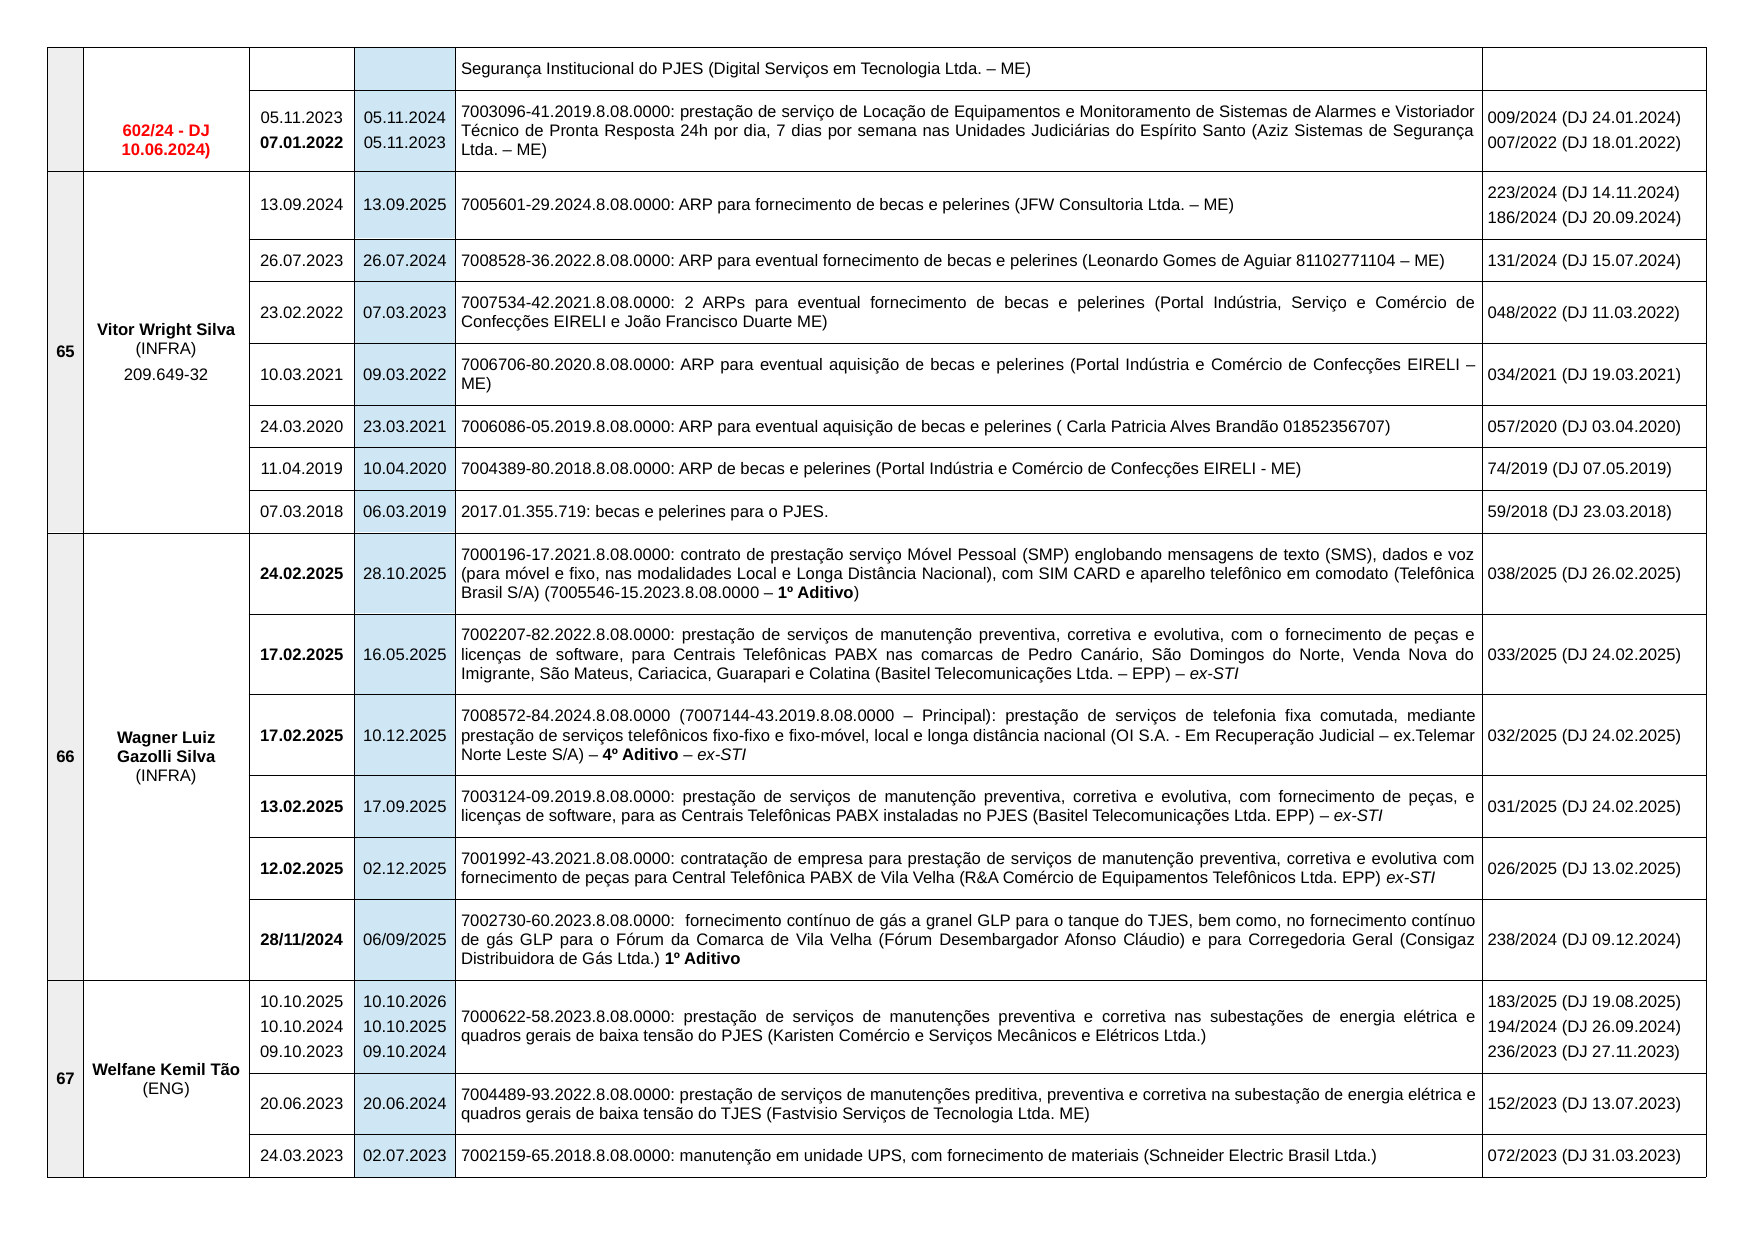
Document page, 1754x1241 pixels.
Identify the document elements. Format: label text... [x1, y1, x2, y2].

table_cell 67 [48, 981, 83, 1177]
table_cell 07.03.2018 [250, 491, 354, 532]
table_cell 038/2025 (DJ 26.02.2025) [1483, 534, 1706, 613]
table_cell 23.03.2021 [355, 406, 455, 447]
table_cell 072/2023 (DJ 31.03.2023) [1483, 1135, 1706, 1177]
table_cell 7000196-17.2021.8.08.0000: contrato de prestação serviço Móvel Pessoal (SMP) englobando mensagens de texto (SMS), dados e voz (para móvel e fixo, nas modalidades Local e Longa Distância Nacional), com SIM CARD e aparelho telefônico em comodato (Telefônica Brasil S/A) (7005546-15.2023.8.08.0000 – 1º Aditivo) [456, 534, 1482, 613]
table_cell Segurança Institucional do PJES (Digital Serviços em Tecnologia Ltda. – ME) [456, 48, 1482, 90]
table_cell 16.05.2025 [355, 615, 455, 694]
table_cell 26.07.2023 [250, 240, 354, 281]
table_cell 7002207-82.2022.8.08.0000: prestação de serviços de manutenção preventiva, corretiva e evolutiva, com o fornecimento de peças e licenças de software, para Centrais Telefônicas PABX nas comarcas de Pedro Canário, São Domingos do Norte, Venda Nova do Imigrante, São Mateus, Cariacica, Guarapari e Colatina (Basitel Telecomunicações Ltda. – EPP) – ex-STI [456, 615, 1482, 694]
table_cell 20.06.2023 [250, 1074, 354, 1134]
table_cell 20.06.2024 [355, 1074, 455, 1134]
table_cell 02.07.2023 [355, 1135, 455, 1177]
table_cell Welfane Kemil Tão (ENG) [84, 981, 249, 1177]
table_cell 7008528-36.2022.8.08.0000: ARP para eventual fornecimento de becas e pelerines (Leonardo Gomes de Aguiar 81102771104 – ME) [456, 240, 1482, 281]
table_cell 7004389-80.2018.8.08.0000: ARP de becas e pelerines (Portal Indústria e Comércio de Confecções EIRELI - ME) [456, 448, 1482, 490]
table_cell 28.10.2025 [355, 534, 455, 613]
table_cell 10.10.2025 10.10.2024 09.10.2023 [250, 981, 354, 1073]
table_cell 65 [48, 172, 83, 532]
table_cell 24.02.2025 [250, 534, 354, 613]
table_cell 7008572-84.2024.8.08.0000 (7007144-43.2019.8.08.0000 – Principal): prestação de serviços de telefonia fixa comutada, mediante prestação de serviços telefônicos fixo-fixo e fixo-móvel, local e longa distância nacional (OI S.A. - Em Recuperação Judicial – ex.Telemar Norte Leste S/A) – 4º Aditivo – ex-STI [456, 695, 1482, 775]
table_cell 7007534-42.2021.8.08.0000: 2 ARPs para eventual fornecimento de becas e pelerines (Portal Indústria, Serviço e Comércio de Confecções EIRELI e João Francisco Duarte ME) [456, 282, 1482, 343]
table_cell 28/11/2024 [250, 900, 354, 980]
table_cell 009/2024 (DJ 24.01.2024) 007/2022 (DJ 18.01.2022) [1483, 91, 1706, 171]
table_cell 06/09/2025 [355, 900, 455, 980]
table_cell 10.10.2026 10.10.2025 09.10.2024 [355, 981, 455, 1073]
table_cell 17.09.2025 [355, 776, 455, 837]
table_cell 12.02.2025 [250, 838, 354, 899]
table_cell 7004489-93.2022.8.08.0000: prestação de serviços de manutenções preditiva, preventiva e corretiva na subestação de energia elétrica e quadros gerais de baixa tensão do TJES (Fastvisio Serviços de Tecnologia Ltda. ME) [456, 1074, 1482, 1134]
table_cell 152/2023 (DJ 13.07.2023) [1483, 1074, 1706, 1134]
table_cell 11.04.2019 [250, 448, 354, 490]
table_cell 13.09.2025 [355, 172, 455, 238]
table_cell 10.03.2021 [250, 344, 354, 405]
table_cell 24.03.2023 [250, 1135, 354, 1177]
table_cell 06.03.2019 [355, 491, 455, 532]
table_cell 7002730-60.2023.8.08.0000: fornecimento contínuo de gás a granel GLP para o tanque do TJES, bem como, no fornecimento contínuo de gás GLP para o Fórum da Comarca de Vila Velha (Fórum Desembargador Afonso Cláudio) e para Corregedoria Geral (Consigaz Distribuidora de Gás Ltda.) 1º Aditivo [456, 900, 1482, 980]
table_cell Vitor Wright Silva (INFRA) 209.649-32 [84, 172, 249, 532]
table_cell 031/2025 (DJ 24.02.2025) [1483, 776, 1706, 837]
table_cell 048/2022 (DJ 11.03.2022) [1483, 282, 1706, 343]
table_cell 05.11.2024 05.11.2023 [355, 91, 455, 171]
table_cell 057/2020 (DJ 03.04.2020) [1483, 406, 1706, 447]
table_cell 7006086-05.2019.8.08.0000: ARP para eventual aquisição de becas e pelerines ( Carla Patricia Alves Brandão 01852356707) [456, 406, 1482, 447]
table_cell [1483, 48, 1706, 90]
table_cell 7003096-41.2019.8.08.0000: prestação de serviço de Locação de Equipamentos e Monitoramento de Sistemas de Alarmes e Vistoriador Técnico de Pronta Resposta 24h por dia, 7 dias por semana nas Unidades Judiciárias do Espírito Santo (Aziz Sistemas de Segurança Ltda. – ME) [456, 91, 1482, 171]
table_cell 66 [48, 534, 83, 980]
table_cell 10.12.2025 [355, 695, 455, 775]
table_cell 7006706-80.2020.8.08.0000: ARP para eventual aquisição de becas e pelerines (Portal Indústria e Comércio de Confecções EIRELI – ME) [456, 344, 1482, 405]
table_cell 13.09.2024 [250, 172, 354, 238]
table_cell 034/2021 (DJ 19.03.2021) [1483, 344, 1706, 405]
table_cell 026/2025 (DJ 13.02.2025) [1483, 838, 1706, 899]
table_cell 13.02.2025 [250, 776, 354, 837]
table_cell 17.02.2025 [250, 615, 354, 694]
table_cell 09.03.2022 [355, 344, 455, 405]
table_cell 24.03.2020 [250, 406, 354, 447]
table_cell 131/2024 (DJ 15.07.2024) [1483, 240, 1706, 281]
table_cell 07.03.2023 [355, 282, 455, 343]
table_cell 7000622-58.2023.8.08.0000: prestação de serviços de manutenções preventiva e corretiva nas subestações de energia elétrica e quadros gerais de baixa tensão do PJES (Karisten Comércio e Serviços Mecânicos e Elétricos Ltda.) [456, 981, 1482, 1073]
table_cell 74/2019 (DJ 07.05.2019) [1483, 448, 1706, 490]
table_cell 23.02.2022 [250, 282, 354, 343]
table_cell 223/2024 (DJ 14.11.2024) 186/2024 (DJ 20.09.2024) [1483, 172, 1706, 238]
table_cell 033/2025 (DJ 24.02.2025) [1483, 615, 1706, 694]
table_cell 7001992-43.2021.8.08.0000: contratação de empresa para prestação de serviços de manutenção preventiva, corretiva e evolutiva com fornecimento de peças para Central Telefônica PABX de Vila Velha (R&A Comércio de Equipamentos Telefônicos Ltda. EPP) ex-STI [456, 838, 1482, 899]
table_cell [250, 48, 354, 90]
table_cell 05.11.2023 07.01.2022 [250, 91, 354, 171]
table_cell 26.07.2024 [355, 240, 455, 281]
table_cell Wagner Luiz Gazolli Silva (INFRA) [84, 534, 249, 980]
table_cell 02.12.2025 [355, 838, 455, 899]
table_cell 183/2025 (DJ 19.08.2025) 194/2024 (DJ 26.09.2024) 236/2023 (DJ 27.11.2023) [1483, 981, 1706, 1073]
table_cell 032/2025 (DJ 24.02.2025) [1483, 695, 1706, 775]
table_cell [355, 48, 455, 90]
table_cell 238/2024 (DJ 09.12.2024) [1483, 900, 1706, 980]
table_cell 7005601-29.2024.8.08.0000: ARP para fornecimento de becas e pelerines (JFW Consultoria Ltda. – ME) [456, 172, 1482, 238]
table_cell 7002159-65.2018.8.08.0000: manutenção em unidade UPS, com fornecimento de materiais (Schneider Electric Brasil Ltda.) [456, 1135, 1482, 1177]
table_cell 7003124-09.2019.8.08.0000: prestação de serviços de manutenção preventiva, corretiva e evolutiva, com fornecimento de peças, e licenças de software, para as Centrais Telefônicas PABX instaladas no PJES (Basitel Telecomunicações Ltda. EPP) – ex-STI [456, 776, 1482, 837]
table_cell 17.02.2025 [250, 695, 354, 775]
table_cell 2017.01.355.719: becas e pelerines para o PJES. [456, 491, 1482, 532]
table_cell 10.04.2020 [355, 448, 455, 490]
table_cell 59/2018 (DJ 23.03.2018) [1483, 491, 1706, 532]
